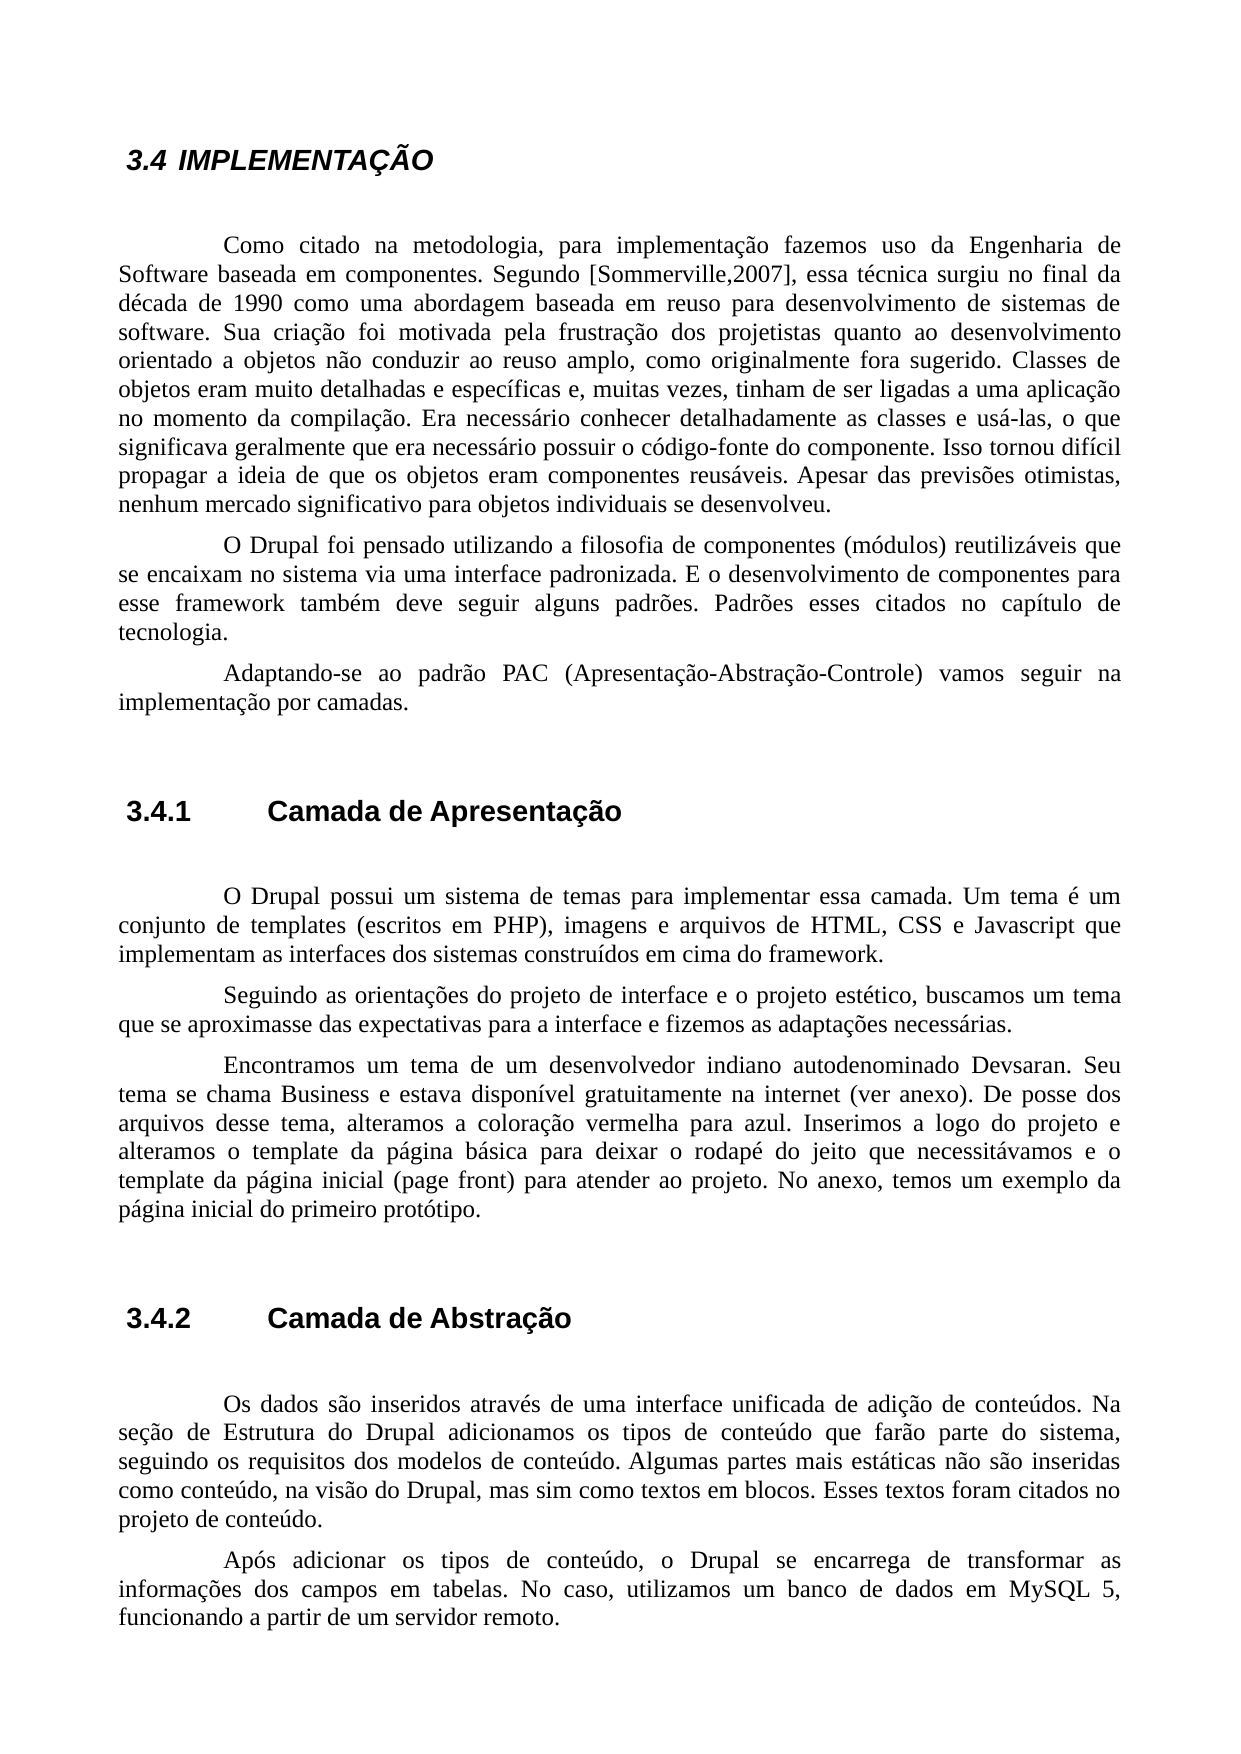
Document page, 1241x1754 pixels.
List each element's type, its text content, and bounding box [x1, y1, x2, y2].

text Adaptando-se ao padrão PAC (Apresentação-Abstração-Controle) vamos seguir na implementação por camadas. [118, 658, 1122, 715]
text Seguindo as orientações do projeto de interface e o projeto estético, buscamos um tema que se aproximasse das expectativas para a interface e fizemos as adaptações necessárias. [118, 980, 1122, 1038]
text Após adicionar os tipos de conteúdo, o Drupal se encarrega de transformar as informações dos campos em tabelas. No caso, utilizamos um banco de dados em MySQL 5, funcionando a partir de um servidor remoto. [118, 1545, 1122, 1631]
subtitle Camada de Abstração [118, 1301, 1122, 1335]
text Os dados são inseridos através de uma interface unificada de adição de conteúdos. Na seção de Estrutura do Drupal adicionamos os tipos de conteúdo que farão parte do sistema, seguindo os requisitos dos modelos de conteúdo. Algumas partes mais estáticas não são inseridas como conteúdo, na visão do Drupal, mas sim como textos em blocos. Esses textos foram citados no projeto de conteúdo. [118, 1389, 1122, 1532]
subtitle Camada de Apresentação [118, 794, 1122, 828]
text Como citado na metodologia, para implementação fazemos uso da Engenharia de Software baseada em componentes. Segundo [Sommerville,2007], essa técnica surgiu no final da década de 1990 como uma abordagem baseada em reuso para desenvolvimento de sistemas de software. Sua criação foi motivada pela frustração dos projetistas quanto ao desenvolvimento orientado a objetos não conduzir ao reuso amplo, como originalmente fora sugerido. Classes de objetos eram muito detalhadas e específicas e, muitas vezes, tinham de ser ligadas a uma aplicação no momento da compilação. Era necessário conhecer detalhadamente as classes e usá-las, o que significava geralmente que era necessário possuir o código-fonte do componente. Isso tornou difícil propagar a ideia de que os objetos eram componentes reusáveis. Apesar das previsões otimistas, nenhum mercado significativo para objetos individuais se desenvolveu. [118, 230, 1122, 518]
text Encontramos um tema de um desenvolvedor indiano autodenominado Devsaran. Seu tema se chama Business e estava disponível gratuitamente na internet (ver anexo). De posse dos arquivos desse tema, alteramos a coloração vermelha para azul. Inserimos a logo do projeto e alteramos o template da página básica para deixar o rodapé do jeito que necessitávamos e o template da página inicial (page front) para atender ao projeto. No anexo, temos um exemplo da página inicial do primeiro protótipo. [118, 1050, 1122, 1223]
subtitle IMPLEMENTAÇÃO [118, 143, 1122, 177]
text O Drupal foi pensado utilizando a filosofia de componentes (módulos) reutilizáveis que se encaixam no sistema via uma interface padronizada. E o desenvolvimento de componentes para esse framework também deve seguir alguns padrões. Padrões esses citados no capítulo de tecnologia. [118, 530, 1122, 645]
text O Drupal possui um sistema de temas para implementar essa camada. Um tema é um conjunto de templates (escritos em PHP), imagens e arquivos de HTML, CSS e Javascript que implementam as interfaces dos sistemas construídos em cima do framework. [118, 881, 1122, 968]
